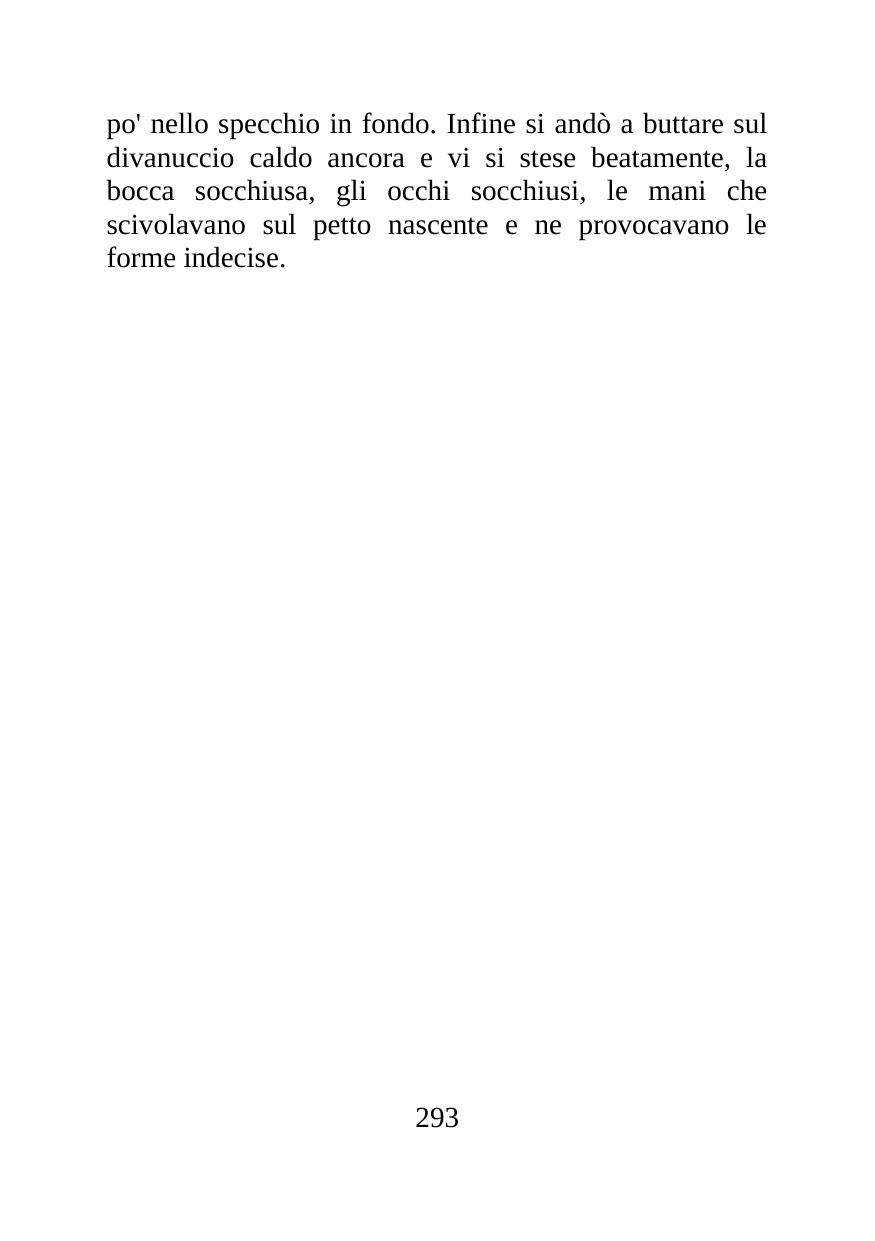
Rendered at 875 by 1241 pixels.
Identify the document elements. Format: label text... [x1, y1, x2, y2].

text po' nello specchio in fondo. Infine si andò a buttare sul divanuccio caldo ancora e vi si stese beatamente, la bocca socchiusa, gli occhi socchiusi, le mani che scivolavano sul petto nascente e ne provocavano le forme indecise. [106, 106, 768, 274]
